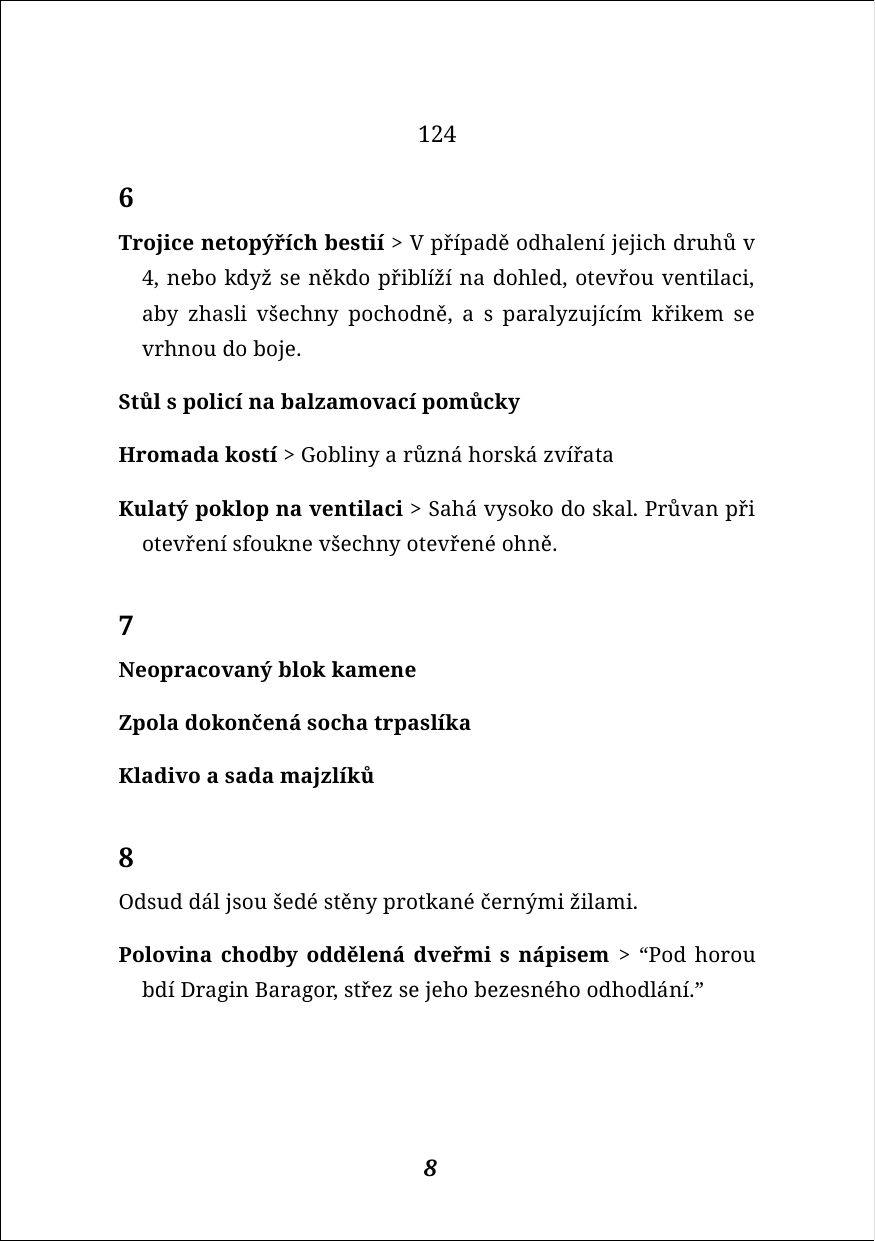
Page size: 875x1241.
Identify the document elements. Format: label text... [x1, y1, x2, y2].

text Trojice netopýřích bestií > V případě odhalení jejich druhů v 4, nebo když se někdo přiblíží na dohled, otevřou ventilaci, aby zhasli všechny pochodně, a s paralyzujícím křikem se vrhnou do boje. [118, 228, 756, 363]
text Polovina chodby oddělená dveřmi s nápisem > “Pod horou bdí Dragin Baragor, střez se jeho bezesného odhodlání.” [118, 940, 756, 1004]
subtitle 7 [118, 606, 756, 643]
subtitle 8 [118, 838, 756, 875]
text Zpola dokončená socha trpaslíka [118, 708, 756, 737]
text Stůl s policí na balzamovací pomůcky [118, 387, 756, 416]
text Kladivo a sada majzlíků [118, 761, 756, 790]
text Kulatý poklop na ventilaci > Sahá vysoko do skal. Průvan při otevření sfoukne všechny otevřené ohně. [118, 494, 756, 558]
subtitle 6 [118, 179, 756, 216]
text Neopracovaný blok kamene [118, 655, 756, 683]
text Odsud dál jsou šedé stěny protkané černými žilami. [118, 887, 756, 915]
text Hromada kostí > Gobliny a různá horská zvířata [118, 441, 756, 469]
